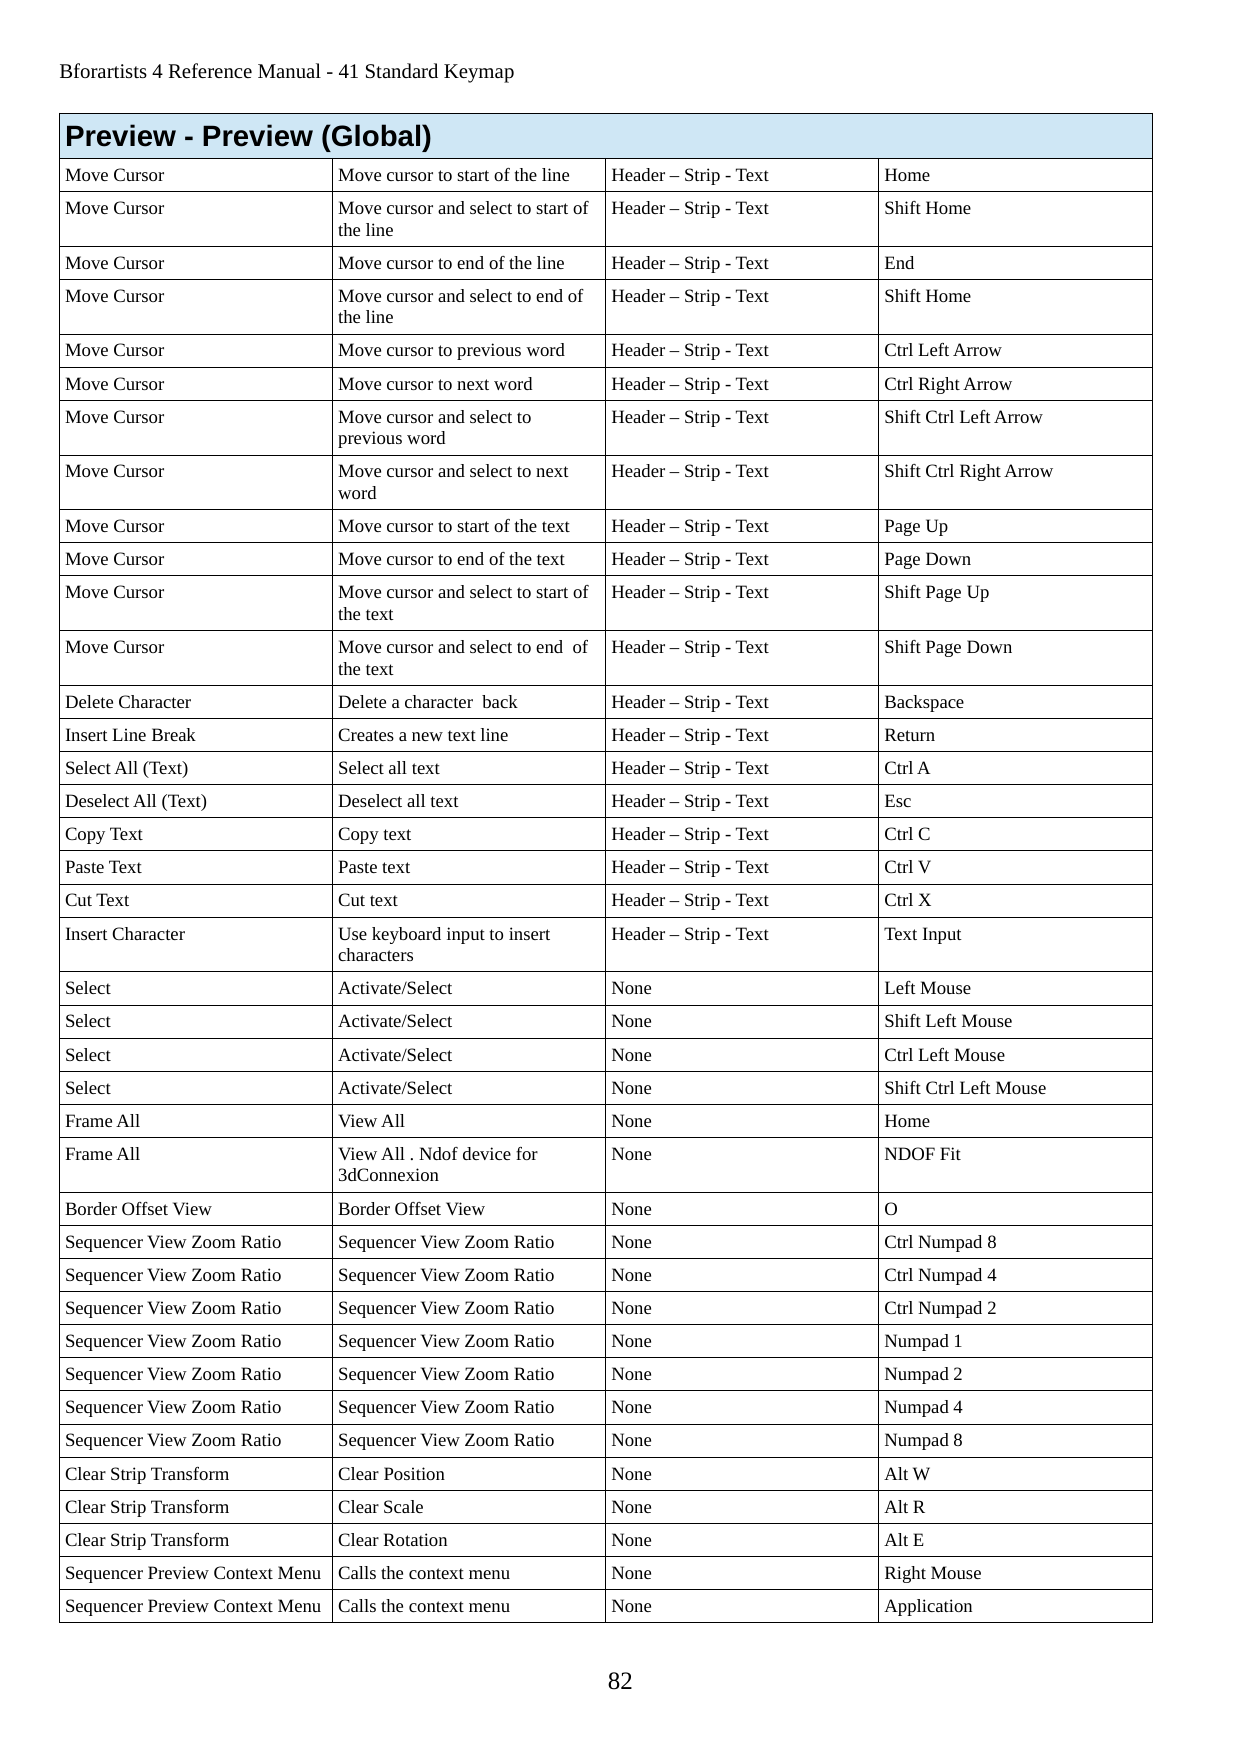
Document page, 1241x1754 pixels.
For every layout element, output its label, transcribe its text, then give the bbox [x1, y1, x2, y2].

table_cell None [606, 1358, 878, 1390]
table_cell Frame All [60, 1105, 332, 1137]
table_cell Shift Home [879, 192, 1152, 246]
table_cell None [606, 1425, 878, 1457]
table_cell Shift Page Up [879, 576, 1152, 630]
table_cell Right Mouse [879, 1557, 1152, 1589]
table_cell Clear Strip Transform [60, 1524, 332, 1556]
table_cell Numpad 4 [879, 1391, 1152, 1423]
table_header Preview - Preview (Global) [60, 114, 1152, 158]
table_cell Ctrl Right Arrow [879, 368, 1152, 400]
table_cell Header – Strip - Text [606, 631, 878, 685]
table_cell Header – Strip - Text [606, 576, 878, 630]
table_cell Header – Strip - Text [606, 851, 878, 883]
table_cell Move Cursor [60, 192, 332, 246]
table_cell Shift Page Down [879, 631, 1152, 685]
table_cell Header – Strip - Text [606, 885, 878, 917]
table_cell Sequencer View Zoom Ratio [333, 1292, 605, 1324]
table_cell Clear Scale [333, 1491, 605, 1523]
table_cell Application [879, 1590, 1152, 1622]
table_cell None [606, 1524, 878, 1556]
table_cell Activate/Select [333, 972, 605, 1004]
table_cell NDOF Fit [879, 1138, 1152, 1192]
table_cell Ctrl X [879, 885, 1152, 917]
table_cell Creates a new text line [333, 719, 605, 751]
table_cell Header – Strip - Text [606, 335, 878, 367]
table_cell Move cursor and select to previous word [333, 401, 605, 454]
table_cell Move Cursor [60, 576, 332, 630]
table_cell Activate/Select [333, 1072, 605, 1104]
table_cell Use keyboard input to insert characters [333, 918, 605, 971]
table_cell None [606, 1072, 878, 1104]
table_cell Activate/Select [333, 1006, 605, 1038]
table_cell None [606, 972, 878, 1004]
table_cell Ctrl Numpad 8 [879, 1226, 1152, 1258]
table_cell Copy Text [60, 818, 332, 850]
table_cell Clear Strip Transform [60, 1491, 332, 1523]
table_cell Cut Text [60, 885, 332, 917]
table_cell Clear Strip Transform [60, 1458, 332, 1490]
table_cell Home [879, 1105, 1152, 1137]
table_cell Header – Strip - Text [606, 192, 878, 246]
table_cell None [606, 1557, 878, 1589]
table_cell Header – Strip - Text [606, 918, 878, 971]
table_cell None [606, 1105, 878, 1137]
table_cell Return [879, 719, 1152, 751]
table_cell Select all text [333, 752, 605, 784]
table_cell Move Cursor [60, 631, 332, 685]
table_cell Clear Rotation [333, 1524, 605, 1556]
table_cell Sequencer View Zoom Ratio [333, 1259, 605, 1291]
table_cell Left Mouse [879, 972, 1152, 1004]
table_cell Select [60, 1006, 332, 1038]
table_cell Header – Strip - Text [606, 818, 878, 850]
table_cell Deselect All (Text) [60, 785, 332, 817]
table_cell Activate/Select [333, 1039, 605, 1071]
table_cell None [606, 1590, 878, 1622]
table_cell Clear Position [333, 1458, 605, 1490]
table_cell Calls the context menu [333, 1557, 605, 1589]
table_cell Move Cursor [60, 159, 332, 191]
table_cell None [606, 1325, 878, 1357]
table_cell Ctrl Numpad 2 [879, 1292, 1152, 1324]
table_cell View All . Ndof device for 3dConnexion [333, 1138, 605, 1192]
table_cell Header – Strip - Text [606, 456, 878, 509]
table_cell End [879, 247, 1152, 279]
table_cell None [606, 1391, 878, 1423]
table_cell None [606, 1458, 878, 1490]
table_cell Move Cursor [60, 335, 332, 367]
table_cell Paste Text [60, 851, 332, 883]
table_cell Calls the context menu [333, 1590, 605, 1622]
table_cell O [879, 1193, 1152, 1225]
table_cell Ctrl Left Mouse [879, 1039, 1152, 1071]
table_cell Select [60, 972, 332, 1004]
table_cell Frame All [60, 1138, 332, 1192]
table_cell Sequencer Preview Context Menu [60, 1557, 332, 1589]
table_cell Paste text [333, 851, 605, 883]
table_cell Insert Character [60, 918, 332, 971]
table_cell Select All (Text) [60, 752, 332, 784]
table_cell Move cursor and select to start of the text [333, 576, 605, 630]
table_cell None [606, 1259, 878, 1291]
table_cell Sequencer View Zoom Ratio [333, 1391, 605, 1423]
table_cell Delete Character [60, 686, 332, 718]
table_cell Border Offset View [60, 1193, 332, 1225]
table_cell Alt W [879, 1458, 1152, 1490]
table_cell Header – Strip - Text [606, 247, 878, 279]
table_cell Alt E [879, 1524, 1152, 1556]
table_cell None [606, 1138, 878, 1192]
table_cell Header – Strip - Text [606, 401, 878, 454]
table_cell Header – Strip - Text [606, 752, 878, 784]
table_cell None [606, 1193, 878, 1225]
table_cell Ctrl C [879, 818, 1152, 850]
table_cell Move cursor to next word [333, 368, 605, 400]
table_cell Deselect all text [333, 785, 605, 817]
table_cell Numpad 8 [879, 1425, 1152, 1457]
table_cell Ctrl Numpad 4 [879, 1259, 1152, 1291]
table_cell Numpad 1 [879, 1325, 1152, 1357]
table_cell None [606, 1039, 878, 1071]
table_cell Header – Strip - Text [606, 368, 878, 400]
table_cell Move cursor to previous word [333, 335, 605, 367]
table_cell Sequencer View Zoom Ratio [333, 1358, 605, 1390]
table_cell Move Cursor [60, 543, 332, 575]
table_cell Backspace [879, 686, 1152, 718]
table_cell None [606, 1006, 878, 1038]
table_cell Sequencer View Zoom Ratio [60, 1425, 332, 1457]
table_cell Select [60, 1039, 332, 1071]
table_cell Move Cursor [60, 247, 332, 279]
table_cell Ctrl Left Arrow [879, 335, 1152, 367]
table_cell Move Cursor [60, 510, 332, 542]
table_cell Numpad 2 [879, 1358, 1152, 1390]
table_cell Move cursor and select to end of the text [333, 631, 605, 685]
table_cell Move cursor to start of the line [333, 159, 605, 191]
table_cell Sequencer View Zoom Ratio [333, 1325, 605, 1357]
table_cell Cut text [333, 885, 605, 917]
table_cell Esc [879, 785, 1152, 817]
table_cell Header – Strip - Text [606, 719, 878, 751]
table_cell View All [333, 1105, 605, 1137]
table_cell Move Cursor [60, 401, 332, 454]
table_cell Alt R [879, 1491, 1152, 1523]
table_cell Select [60, 1072, 332, 1104]
table_cell Border Offset View [333, 1193, 605, 1225]
table_cell Move Cursor [60, 368, 332, 400]
table_cell Shift Ctrl Right Arrow [879, 456, 1152, 509]
table_cell Header – Strip - Text [606, 510, 878, 542]
table_cell Sequencer View Zoom Ratio [60, 1292, 332, 1324]
table_cell Insert Line Break [60, 719, 332, 751]
table_cell Move cursor to end of the text [333, 543, 605, 575]
table_cell Sequencer Preview Context Menu [60, 1590, 332, 1622]
table_cell Text Input [879, 918, 1152, 971]
table_cell Shift Left Mouse [879, 1006, 1152, 1038]
table_cell Move cursor and select to start of the line [333, 192, 605, 246]
table_cell Move Cursor [60, 280, 332, 333]
table_cell Shift Ctrl Left Mouse [879, 1072, 1152, 1104]
table_cell None [606, 1226, 878, 1258]
table_cell None [606, 1491, 878, 1523]
table_cell Sequencer View Zoom Ratio [333, 1425, 605, 1457]
table_cell Delete a character back [333, 686, 605, 718]
table_cell Sequencer View Zoom Ratio [60, 1226, 332, 1258]
table_cell Header – Strip - Text [606, 159, 878, 191]
table_cell Move cursor and select to next word [333, 456, 605, 509]
table_cell Sequencer View Zoom Ratio [60, 1391, 332, 1423]
table_cell Header – Strip - Text [606, 543, 878, 575]
table_cell Header – Strip - Text [606, 785, 878, 817]
table_cell Copy text [333, 818, 605, 850]
table_cell None [606, 1292, 878, 1324]
table_cell Ctrl V [879, 851, 1152, 883]
table_cell Move cursor to end of the line [333, 247, 605, 279]
table_cell Sequencer View Zoom Ratio [60, 1358, 332, 1390]
table_cell Sequencer View Zoom Ratio [333, 1226, 605, 1258]
table_cell Move Cursor [60, 456, 332, 509]
table_cell Move cursor and select to end of the line [333, 280, 605, 333]
table_cell Sequencer View Zoom Ratio [60, 1325, 332, 1357]
table_cell Header – Strip - Text [606, 686, 878, 718]
table_cell Page Up [879, 510, 1152, 542]
table_cell Header – Strip - Text [606, 280, 878, 333]
table_cell Shift Ctrl Left Arrow [879, 401, 1152, 454]
table_cell Home [879, 159, 1152, 191]
table_cell Shift Home [879, 280, 1152, 333]
table_cell Sequencer View Zoom Ratio [60, 1259, 332, 1291]
table_cell Ctrl A [879, 752, 1152, 784]
table_cell Page Down [879, 543, 1152, 575]
table_cell Move cursor to start of the text [333, 510, 605, 542]
